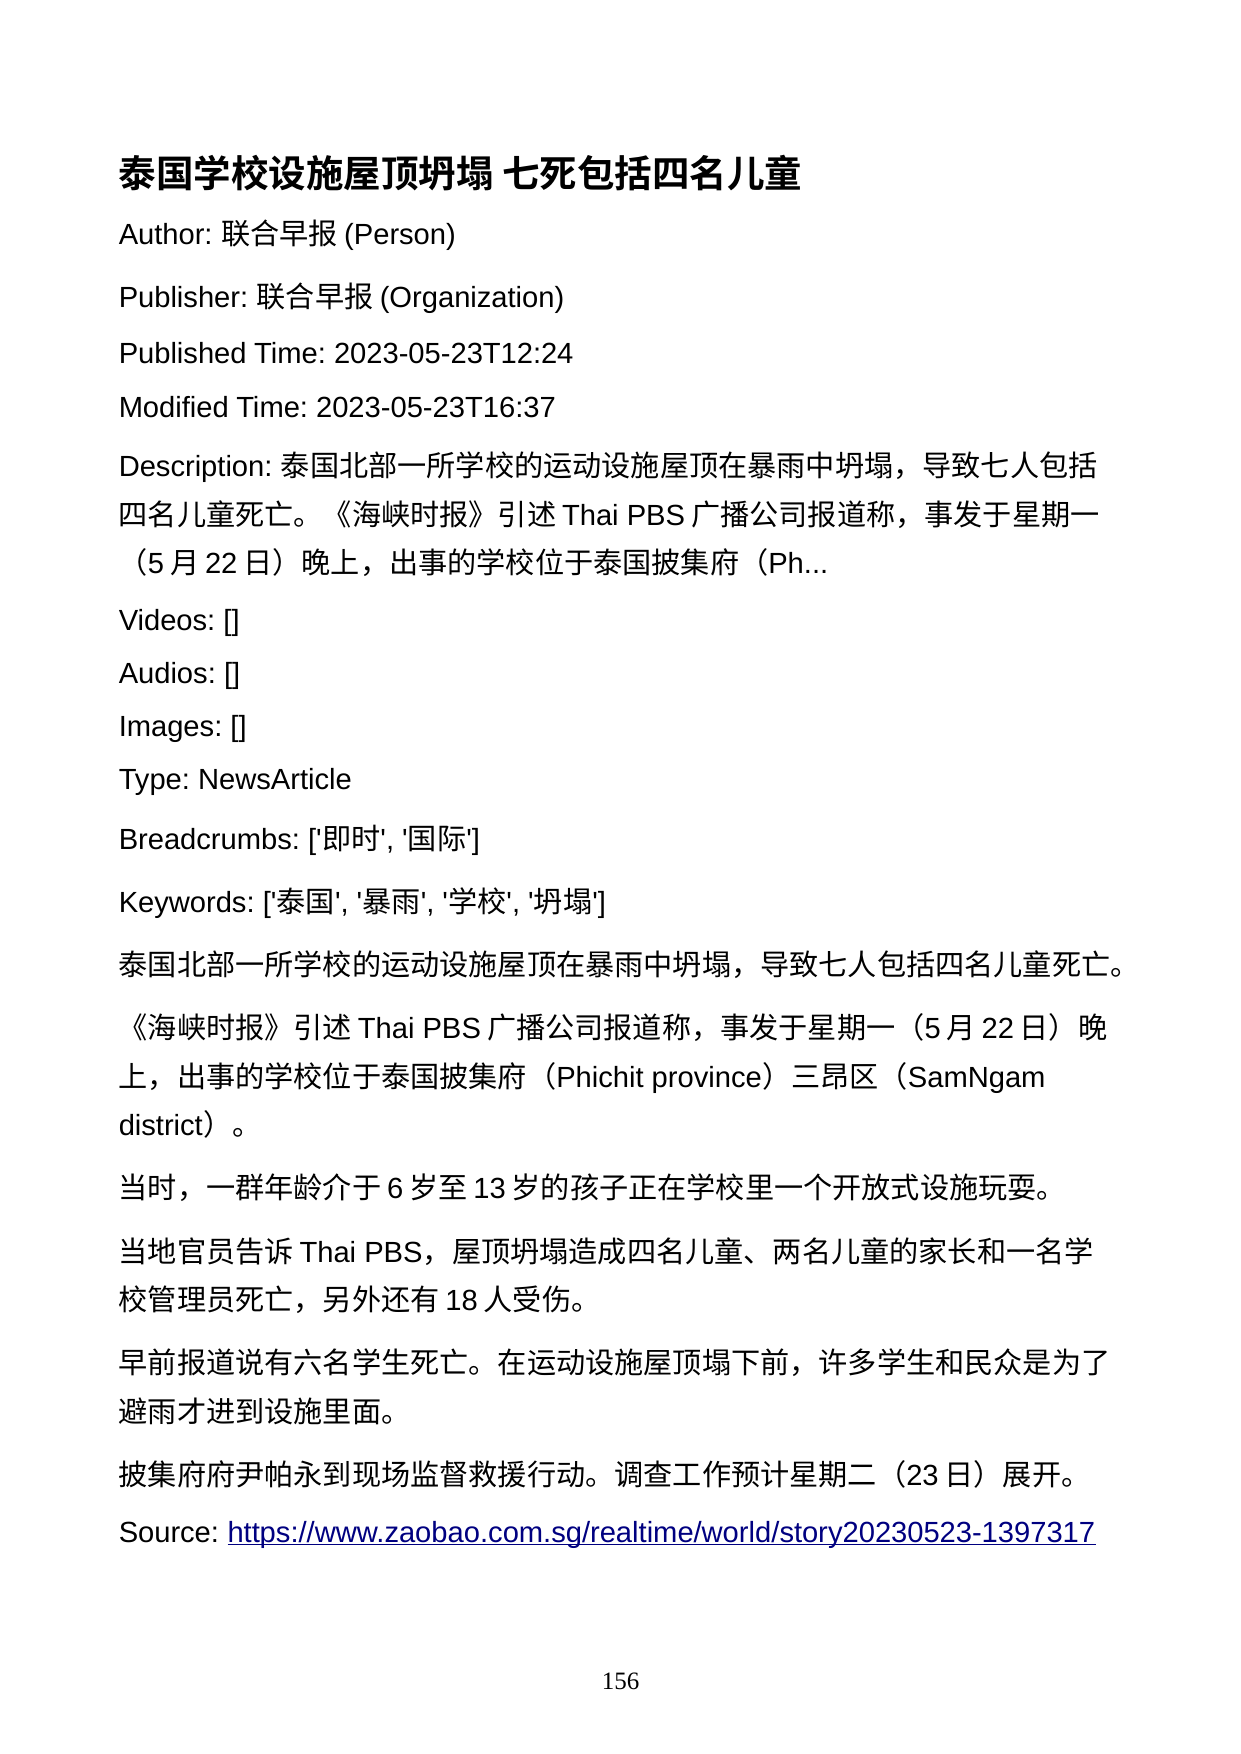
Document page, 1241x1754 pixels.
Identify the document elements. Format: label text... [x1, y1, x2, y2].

text 披集府府尹帕永到现场监督救援行动。调查工作预计星期二（23日）展开。 [118, 1452, 1122, 1494]
text Keywords: ['泰国', '暴雨', '学校', '坍塌'] [118, 879, 1122, 921]
text 当地官员告诉Thai PBS，屋顶坍塌造成四名儿童、两名儿童的家长和一名学校管理员死亡，另外还有18人受伤。 [118, 1228, 1122, 1319]
text Published Time: 2023-05-23T12:24 [118, 337, 1122, 370]
text 早前报道说有六名学生死亡。在运动设施屋顶塌下前，许多学生和民众是为了避雨才进到设施里面。 [118, 1340, 1122, 1431]
text Author: 联合早报 (Person) [118, 210, 1122, 253]
subtitle 泰国学校设施屋顶坍塌 七死包括四名儿童 [118, 143, 1122, 198]
text 《海峡时报》引述Thai PBS广播公司报道称，事发于星期一（5月22日）晚上，出事的学校位于泰国披集府（Phichit province）三昂区（SamNgam district）。 [118, 1005, 1122, 1144]
text Audios: [] [118, 656, 1122, 690]
text Type: NewsArticle [118, 762, 1122, 796]
text 当时，一群年龄介于6岁至13岁的孩子正在学校里一个开放式设施玩耍。 [118, 1165, 1122, 1207]
text Description: 泰国北部一所学校的运动设施屋顶在暴雨中坍塌，导致七人包括四名儿童死亡。《海峡时报》引述Thai PBS广播公司报道称，事发于星期一（5月22日）晚上，出事的学校位于泰国披集府（Ph... [118, 443, 1122, 582]
text Source: https://www.zaobao.com.sg/realtime/world/story20230523-1397317 [118, 1515, 1122, 1548]
text Breadcrumbs: ['即时', '国际'] [118, 816, 1122, 858]
text Publisher: 联合早报 (Organization) [118, 273, 1122, 316]
text 泰国北部一所学校的运动设施屋顶在暴雨中坍塌，导致七人包括四名儿童死亡。 [118, 942, 1122, 984]
text Videos: [] [118, 603, 1122, 637]
text Images: [] [118, 709, 1122, 743]
text Modified Time: 2023-05-23T16:37 [118, 390, 1122, 423]
